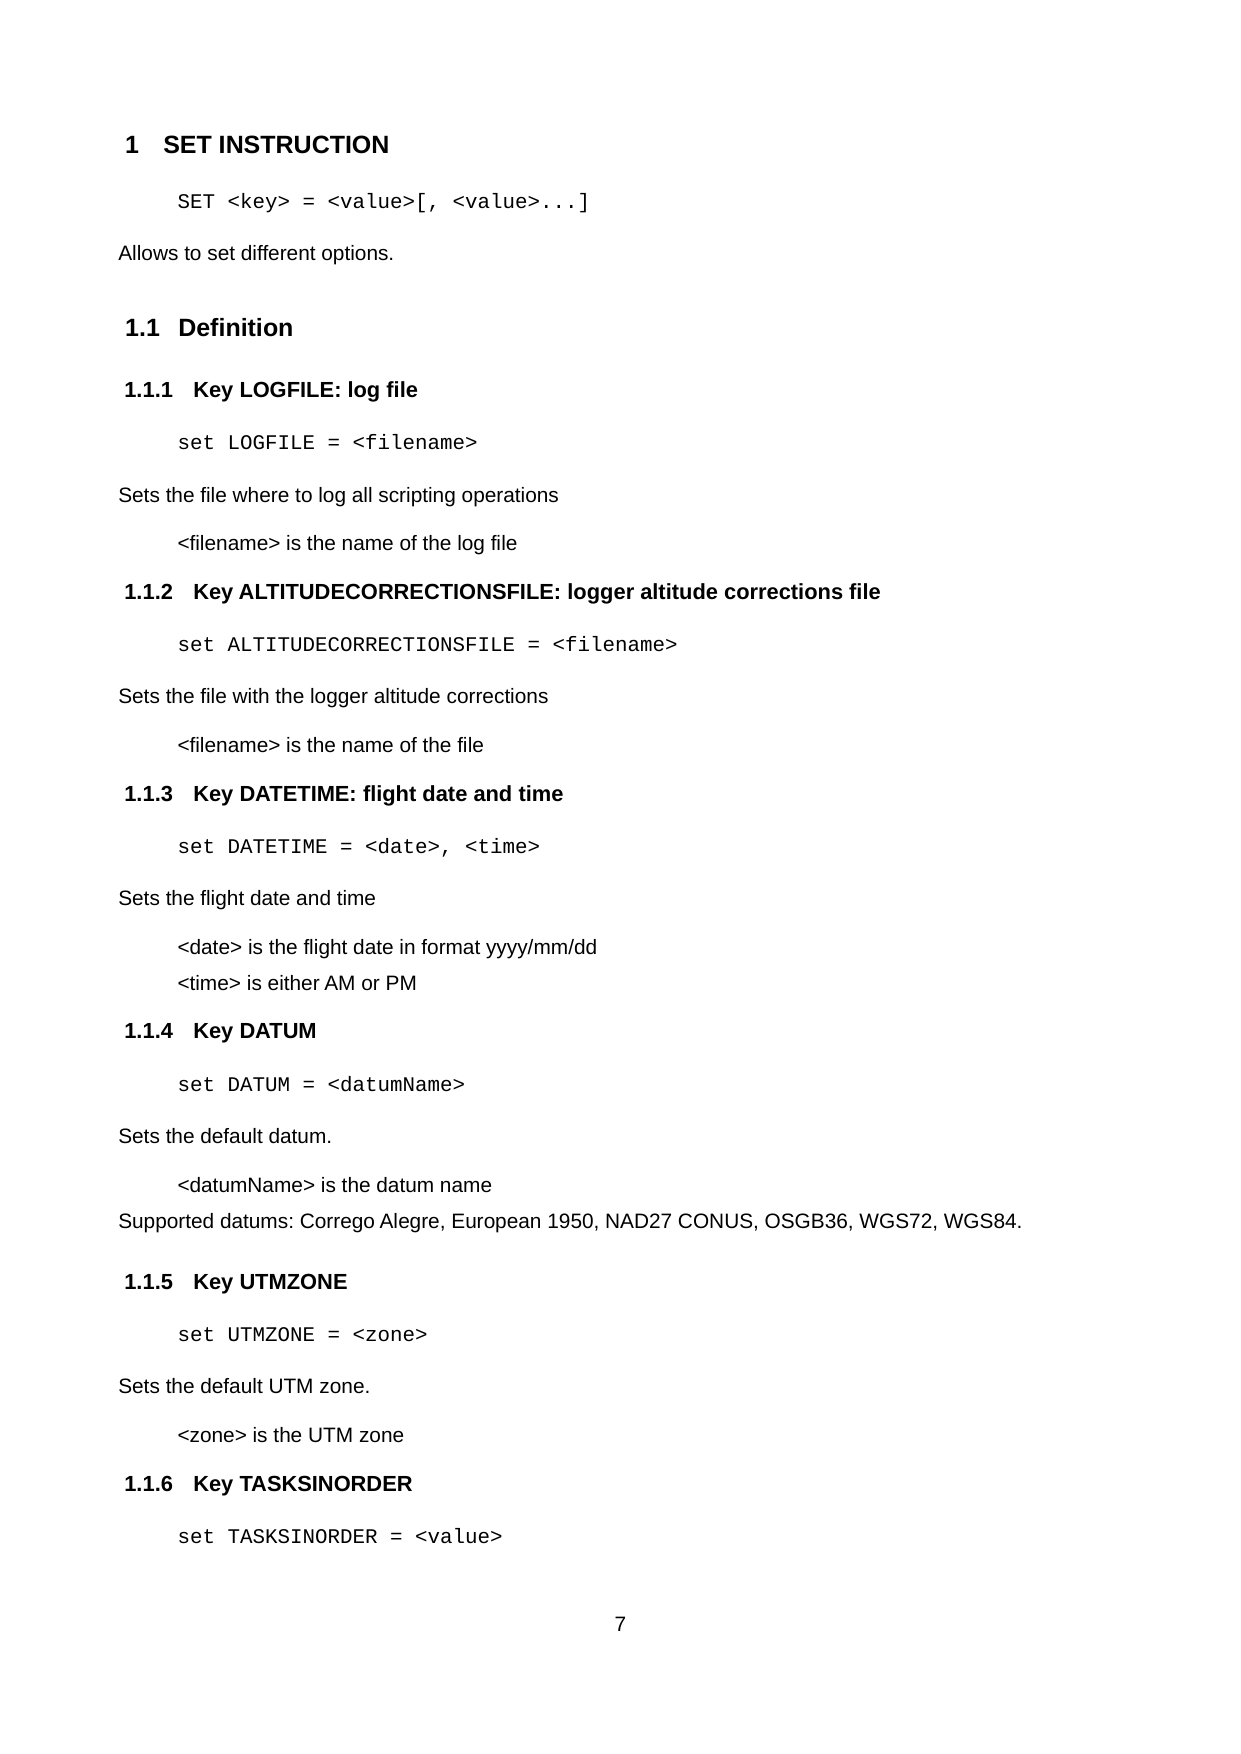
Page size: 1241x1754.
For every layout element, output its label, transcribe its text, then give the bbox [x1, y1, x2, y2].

text SET <key> = <value>[, <value>...] [177, 191, 1063, 214]
text set LOGFILE = <filename> [177, 432, 1063, 456]
text Sets the default datum. [118, 1124, 1122, 1148]
list <time> is either AM or PM [177, 971, 1122, 994]
subtitle Key DATETIME: flight date and time [118, 781, 1122, 806]
subtitle Key UTMZONE [118, 1269, 1122, 1294]
text Sets the flight date and time [118, 886, 1122, 910]
list <datumName> is the datum name [177, 1172, 1122, 1196]
text set UTMZONE = <zone> [177, 1324, 1063, 1348]
text Sets the default UTM zone. [118, 1374, 1122, 1398]
subtitle SET instruction [118, 130, 1122, 159]
text set DATETIME = <date>, <time> [177, 836, 1063, 860]
text Sets the file with the logger altitude corrections [118, 684, 1122, 708]
text Supported datums: Corrego Alegre, European 1950, NAD27 CONUS, OSGB36, WGS72, WGS84. [118, 1208, 1122, 1232]
subtitle Key TASKSINORDER [118, 1471, 1122, 1496]
text set DATUM = <datumName> [177, 1074, 1063, 1097]
list <filename> is the name of the file [177, 733, 1122, 757]
text set ALTITUDECORRECTIONSFILE = <filename> [177, 634, 1063, 658]
subtitle Key LOGFILE: log file [118, 377, 1122, 402]
text set TASKSINORDER = <value> [177, 1526, 1063, 1550]
subtitle Definition [118, 313, 1122, 342]
list <date> is the flight date in format yyyy/mm/dd [177, 935, 1122, 959]
subtitle Key ALTITUDECORRECTIONSFILE: logger altitude corrections file [118, 579, 1122, 604]
list <filename> is the name of the log file [177, 531, 1122, 555]
subtitle Key DATUM [118, 1018, 1122, 1043]
text Allows to set different options. [118, 241, 1122, 265]
list <zone> is the UTM zone [177, 1423, 1122, 1447]
text Sets the file where to log all scripting operations [118, 482, 1122, 506]
